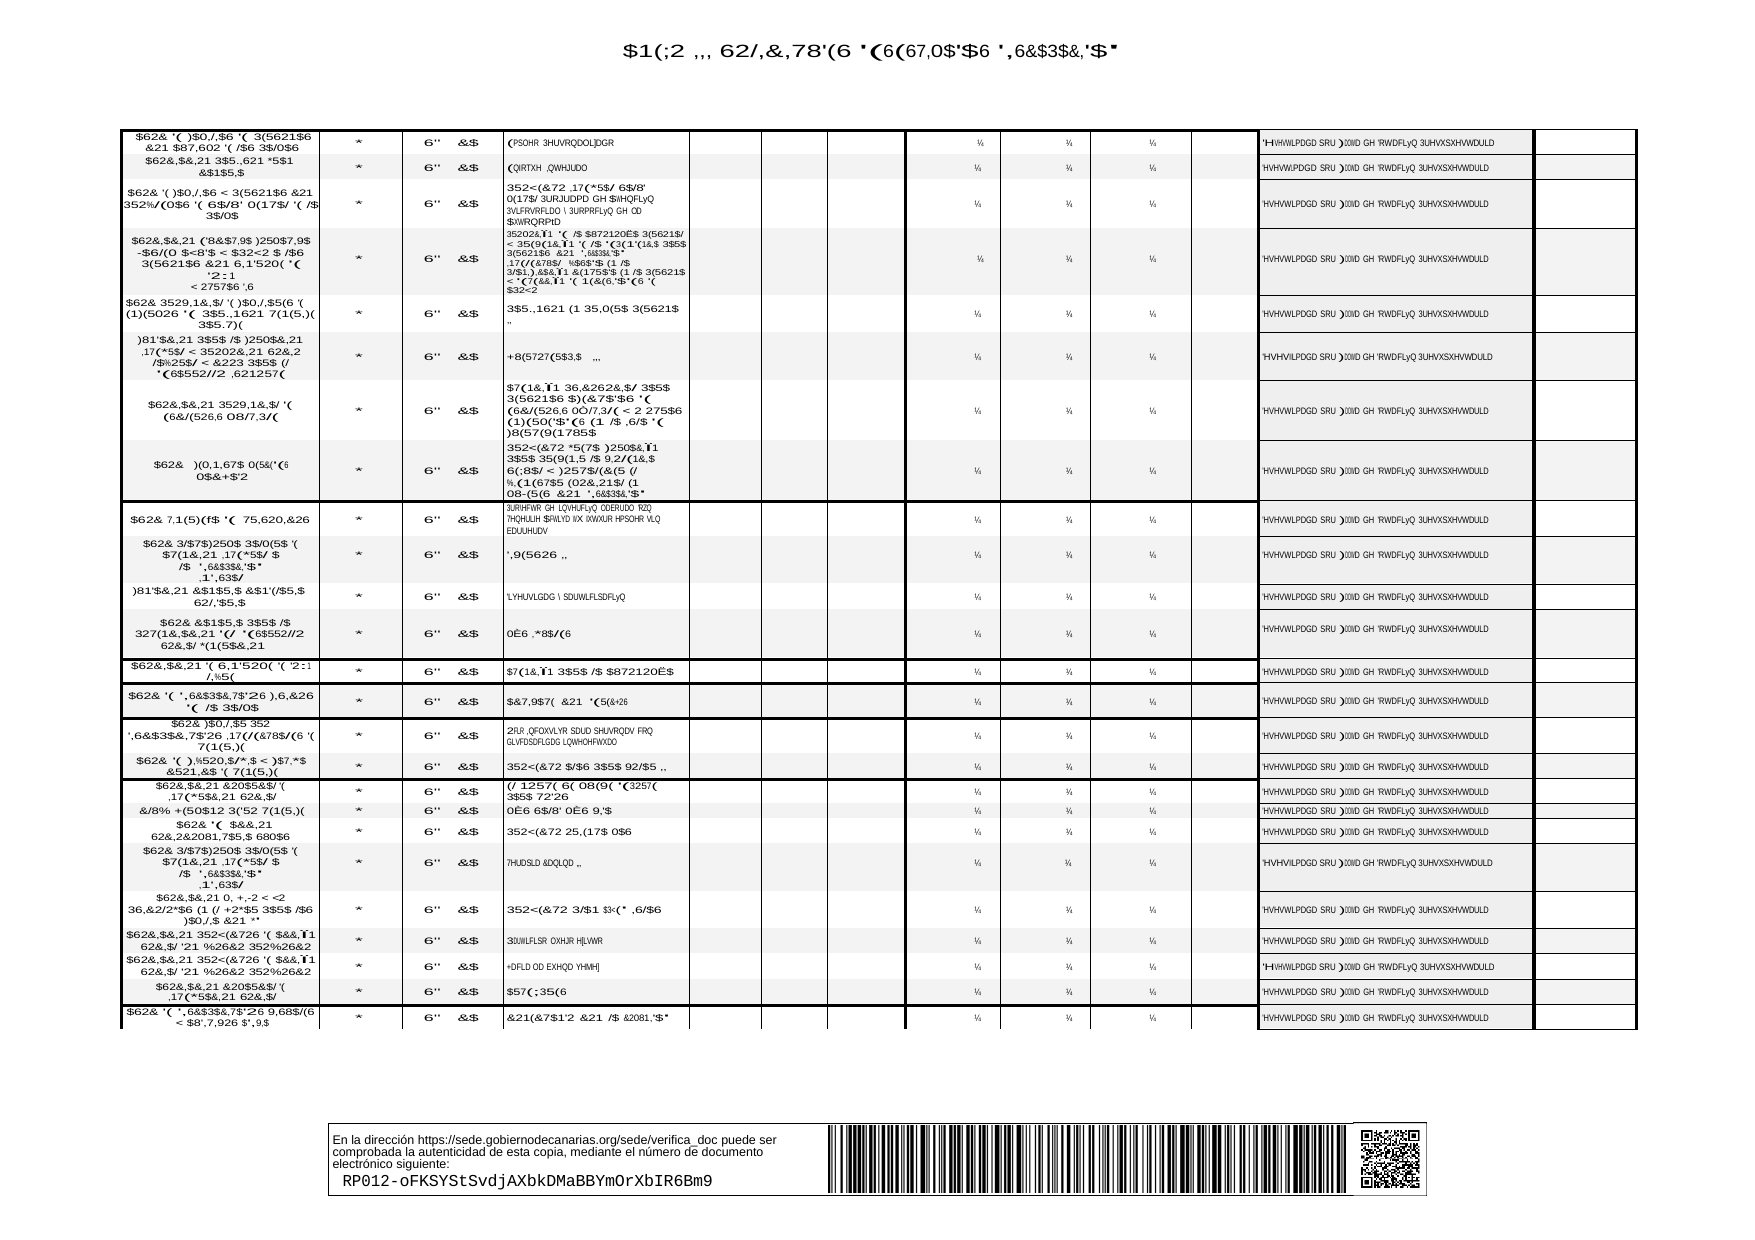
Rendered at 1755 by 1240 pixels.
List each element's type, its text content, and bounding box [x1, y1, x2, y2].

table_cell 'HVHVWLPDGD SRU )DOWD GH 'RWDFLyQ 3UHVXSXHVWDULD [1260, 779, 1532, 803]
table_cell [1536, 585, 1635, 609]
table_cell 'HVHVWLPDGD SRU )DOWD GH 'RWDFLyQ 3UHVXSXHVWDULD [1260, 819, 1532, 843]
table_cell [1192, 720, 1257, 753]
table_cell [690, 380, 761, 440]
table_cell [762, 228, 827, 295]
table_cell 6'' &$ [403, 179, 503, 228]
table_cell 'HVHVWLPDGD SRU )DOWD GH 'RWDFLyQ 3UHVXSXHVWDULD [1260, 892, 1532, 927]
table_cell ¼ [1091, 536, 1191, 583]
table_cell ¼ [1091, 685, 1191, 717]
table_cell 6'' &$ [403, 1007, 503, 1028]
table_cell [1192, 818, 1257, 843]
table_cell ¼ [907, 503, 1000, 536]
table_cell * [320, 928, 402, 953]
table_cell * [320, 536, 402, 583]
table_cell ¼ [1001, 818, 1090, 843]
table_cell ¼ [1001, 1007, 1090, 1028]
table_cell ¼ [907, 928, 1000, 953]
table_cell [762, 503, 827, 536]
table_cell [1192, 536, 1257, 583]
table_cell 'HVHVWLPDGD SRU )DOWD GH 'RWDFLyQ 3UHVXSXHVWDULD [1260, 804, 1532, 818]
table_cell ¼ [907, 332, 1000, 380]
table_cell [1192, 661, 1257, 682]
table_cell $62& '( ',6&$3$&,7$'26 9,68$/(6 < $8',7,926 $',9,$ [123, 1007, 319, 1028]
table_cell [1536, 155, 1635, 179]
table_cell 6'' &$ [403, 536, 503, 583]
table_cell [828, 685, 904, 717]
table_cell ¼ [1091, 154, 1191, 179]
table_cell 'HVHVWLPDGD SRU )DOWD GH 'RWDFLyQ 3UHVXSXHVWDULD [1260, 155, 1532, 179]
table_cell 'HVHVWLPDGD SRU )DOWD GH 'RWDFLyQ 3UHVXSXHVWDULD [1260, 296, 1532, 332]
table_cell ¼ [1091, 818, 1191, 843]
table_cell ¼ [1091, 380, 1191, 440]
table_cell ¼ [1091, 503, 1191, 536]
table_cell [828, 536, 904, 583]
table_cell ¼ [1091, 584, 1191, 609]
table_cell [1536, 333, 1635, 380]
table_cell * [320, 609, 402, 657]
table_header * [320, 132, 402, 154]
table_cell [762, 720, 827, 753]
table_cell ¼ [1001, 179, 1090, 228]
table_cell [762, 380, 827, 440]
table_cell 6'' &$ [403, 685, 503, 717]
table_cell [762, 928, 827, 953]
table_cell [1536, 892, 1635, 927]
table_cell 'HVHVWLPDGD SRU )DOWD GH 'RWDFLyQ 3UHVXSXHVWDULD [1260, 683, 1532, 717]
table_cell ¼ [1001, 928, 1090, 953]
table_cell ¼ [1001, 154, 1090, 179]
table_cell 3DUWLFLSR OXHJR H[LVWR [504, 928, 689, 953]
table_cell ¼ [907, 720, 1000, 753]
table_cell 'LYHUVLGDG \ SDUWLFLSDFLyQ [504, 584, 689, 609]
table_cell 'HVHVWLPDGD SRU )DOWD GH 'RWDFLyQ 3UHVXSXHVWDULD [1260, 718, 1532, 753]
table_cell [1536, 229, 1635, 295]
table_cell ¼ [907, 1007, 1000, 1028]
table_cell $62&,$&,21 352<(&726 '( $&&,Ï1 62&,$/ '21 %26&2 352%26&2 [123, 928, 319, 953]
table_cell [762, 843, 827, 891]
table_cell * [320, 380, 402, 440]
table_cell [690, 803, 761, 818]
table_cell [762, 891, 827, 927]
table_cell [1536, 610, 1635, 657]
table_cell 6'' &$ [403, 440, 503, 500]
table_cell [1192, 380, 1257, 440]
table_cell [690, 781, 761, 803]
table_cell 352<(&72 25,(17$ 0$6 [504, 818, 689, 843]
table_cell [1192, 1007, 1257, 1028]
table_cell ¼ [1091, 803, 1191, 818]
table_cell ¼ [907, 818, 1000, 843]
table_cell 'HVHVWLPDGD SRU )DOWD GH 'RWDFLyQ 3UHVXSXHVWDULD [1260, 333, 1532, 380]
table_cell ¼ [907, 803, 1000, 818]
table_cell [690, 843, 761, 891]
table_cell 352<(&72 $/$6 3$5$ 92/$5 ,, [504, 753, 689, 778]
table_cell [690, 818, 761, 843]
table_cell * [320, 228, 402, 295]
table_cell [1192, 609, 1257, 657]
table_cell ¼ [907, 953, 1000, 978]
table_cell ¼ [1001, 720, 1090, 753]
table_cell [1536, 537, 1635, 583]
table_cell $7(1&,Ï1 36,&262&,$/ 3$5$ 3(5621$6 $)(&7$'$6 '( (6&/(526,6 0Ò/7,3/( < 2 275$6 (1)(50('$'(6 (1 /$ ,6/$ '( )8(57(9(1785$ [504, 380, 689, 440]
table_cell ¼ [1001, 440, 1090, 500]
table_cell 'HVHVWLPDGD SRU )DOWD GH 'RWDFLyQ 3UHVXSXHVWDULD [1260, 610, 1532, 657]
table_cell [762, 753, 827, 778]
table_cell ¼ [1091, 953, 1191, 978]
table_cell [828, 154, 904, 179]
table_cell ¼ [1001, 380, 1090, 440]
table_cell ¼ [1001, 661, 1090, 682]
table_cell ¼ [1001, 979, 1090, 1004]
table_cell * [320, 440, 402, 500]
table_cell [762, 609, 827, 657]
table_cell 6'' &$ [403, 228, 503, 295]
table_cell ¼ [1001, 753, 1090, 778]
table_cell [690, 928, 761, 953]
table_cell 0È6 6$/8' 0È6 9,'$ [504, 803, 689, 818]
table_cell [690, 953, 761, 978]
table_cell 'HVHVWLPDGD SRU )DOWD GH 'RWDFLyQ 3UHVXSXHVWDULD [1260, 585, 1532, 609]
table_cell [1536, 180, 1635, 228]
table_cell [690, 503, 761, 536]
table_cell [828, 440, 904, 500]
table_cell [690, 228, 761, 295]
table_cell +DFLD OD EXHQD YHMH] [504, 953, 689, 978]
table_cell [1192, 685, 1257, 717]
table_cell * [320, 720, 402, 753]
table_cell ¼ [1091, 609, 1191, 657]
table_cell ¼ [1091, 753, 1191, 778]
table_cell * [320, 332, 402, 380]
table_cell ',9(5626 ,, [504, 536, 689, 583]
table_cell [690, 1007, 761, 1028]
table_cell $62& '( )$0,/,$6 < 3(5621$6 &21 352%/(0$6 '( 6$/8' 0(17$/ '( /$ 3$/0$ [123, 179, 319, 228]
table_cell 'HVHVWLPDGD SRU )DOWD GH 'RWDFLyQ 3UHVXSXHVWDULD [1260, 537, 1532, 583]
table_header 'HVHVWLPDGD SRU )DOWD GH 'RWDFLyQ 3UHVXSXHVWDULD [1260, 130, 1532, 154]
table_cell 6'' &$ [403, 720, 503, 753]
table_cell ¼ [1091, 228, 1191, 295]
table_cell 6'' &$ [403, 503, 503, 536]
table_cell ¼ [1001, 781, 1090, 803]
table_cell ¼ [907, 536, 1000, 583]
table_cell ¼ [1001, 228, 1090, 295]
table_cell [1192, 228, 1257, 295]
table_cell ¼ [1091, 295, 1191, 332]
table_cell $62& 3529,1&,$/ '( )$0,/,$5(6 '( (1)(5026 '( 3$5.,1621 7(1(5,)( 3$5.7)( [123, 295, 319, 332]
table_cell $7(1&,Ï1 3$5$ /$ $872120Ë$ [504, 661, 689, 682]
table_cell (QIRTXH ,QWHJUDO [504, 154, 689, 179]
table_cell [1192, 332, 1257, 380]
table_cell ¼ [907, 440, 1000, 500]
table_cell [1536, 501, 1635, 536]
table_cell 'HVHVWLPDGD SRU )DOWD GH 'RWDFLyQ 3UHVXSXHVWDULD [1260, 980, 1532, 1004]
table_cell )81'$&,21 &$1$5,$ &$1'(/$5,$ 62/,'$5,$ [123, 584, 319, 609]
table_cell 0È6 ,*8$/(6 [504, 609, 689, 657]
table_cell $62&,$&,21 3$5.,621 *5$1 &$1$5,$ [123, 154, 319, 179]
table_cell 6'' &$ [403, 154, 503, 179]
table_cell [762, 685, 827, 717]
table_cell ¼ [1001, 953, 1090, 978]
table_cell $62&,$&,21 0, +,-2 < <2 36,&2/2*$6 (1 (/ +2*$5 3$5$ /$6 )$0,/,$ &21 7*' [123, 891, 319, 927]
table_cell ¼ [1091, 179, 1191, 228]
table_cell [828, 843, 904, 891]
table_cell 3$5.,1621 (1 35,0(5$ 3(5621$ ,, [504, 295, 689, 332]
table_cell [1536, 381, 1635, 440]
table_cell * [320, 1007, 402, 1028]
table_cell [828, 332, 904, 380]
table_cell 352<(&72 *5(7$ )250$&,Ï1 3$5$ 35(9(1,5 /$ 9,2/(1&,$ 6(;8$/ < )257$/(&(5 (/ %,(1(67$5 (02&,21$/ (1 08-(5(6 &21 ',6&$3$&,'$' [504, 440, 689, 500]
table_cell [690, 979, 761, 1004]
table_cell ¼ [907, 685, 1000, 717]
table_cell * [320, 154, 402, 179]
table_cell [690, 440, 761, 500]
table_cell $62& '( ',6&$3$&,7$'26 ),6,&26 '( /$ 3$/0$ [123, 685, 319, 717]
table_cell [828, 295, 904, 332]
table_cell 'HVHVWLPDGD SRU )DOWD GH 'RWDFLyQ 3UHVXSXHVWDULD [1260, 1005, 1532, 1028]
table_cell 6'' &$ [403, 295, 503, 332]
table_cell 352<(&72 ,17(*5$/ 6$/8' 0(17$/ 3URJUDPD GH $WHQFLyQ 3VLFRVRFLDO \ 3URPRFLyQ GH OD $XWRQRPtD [504, 179, 689, 228]
table_cell [762, 179, 827, 228]
table_cell [1536, 754, 1635, 778]
table_cell [690, 295, 761, 332]
table_cell ¼ [1001, 295, 1090, 332]
table_cell [762, 536, 827, 583]
table_cell 6'' &$ [403, 803, 503, 818]
table_cell [1536, 819, 1635, 843]
table_cell * [320, 753, 402, 778]
table_cell [762, 154, 827, 179]
table_cell &/8% +(50$12 3('52 7(1(5,)( [123, 803, 319, 818]
table_cell * [320, 953, 402, 978]
table_cell [828, 928, 904, 953]
table_cell * [320, 584, 402, 609]
table_cell ¼ [1001, 843, 1090, 891]
table_cell $57(;35(6 [504, 979, 689, 1004]
table_cell [690, 661, 761, 682]
table_cell 6'' &$ [403, 891, 503, 927]
table_cell ¼ [1001, 503, 1090, 536]
table_cell 7HUDSLD &DQLQD ,,, [504, 843, 689, 891]
table_cell * [320, 661, 402, 682]
table_cell [1192, 753, 1257, 778]
table_cell [762, 818, 827, 843]
table_cell 'HVHVWLPDGD SRU )DOWD GH 'RWDFLyQ 3UHVXSXHVWDULD [1260, 929, 1532, 953]
table_header ¼ [1001, 132, 1090, 154]
table_cell $62&,$&,21 '( 6,1'520( '( '2:1 /,%5( [123, 661, 319, 682]
table_cell $62&,$&,21 ('8&$7,9$ )250$7,9$ -$6/(0 $<8'$ < $32<2 $ /$6 3(5621$6 &21 6,1'520( '( '2:1 < 2757$6 ',6 [123, 228, 319, 295]
table_cell 'HVHVWLPDGD SRU )DOWD GH 'RWDFLyQ 3UHVXSXHVWDULD [1260, 844, 1532, 891]
table_header (PSOHR 3HUVRQDOL]DGR [504, 132, 689, 154]
table_cell ¼ [1091, 1007, 1191, 1028]
table_cell [828, 1007, 904, 1028]
table_cell ¼ [1091, 440, 1191, 500]
table_header ¼ [907, 132, 1000, 154]
table_cell (/ 1257( 6( 08(9( '(3257( 3$5$ 72'26 [504, 781, 689, 803]
table_cell ¼ [1001, 332, 1090, 380]
table_cell 'HVHVWLPDGD SRU )DOWD GH 'RWDFLyQ 3UHVXSXHVWDULD [1260, 441, 1532, 500]
table_cell [1536, 779, 1635, 803]
table_cell [1536, 659, 1635, 682]
table_cell [828, 720, 904, 753]
table_cell [1536, 683, 1635, 717]
table_cell ¼ [907, 781, 1000, 803]
table_cell [828, 503, 904, 536]
table_cell $62& )(0,1,67$ 0(5&('(6 0$&+$'2 [123, 440, 319, 500]
table_cell $62&,$&,21 352<(&726 '( $&&,Ï1 62&,$/ '21 %26&2 352%26&2 [123, 953, 319, 978]
table_cell [762, 295, 827, 332]
table_cell ¼ [1001, 609, 1090, 657]
table_cell ¼ [907, 609, 1000, 657]
table_cell ¼ [907, 979, 1000, 1004]
table_cell ¼ [907, 295, 1000, 332]
table_cell ¼ [907, 753, 1000, 778]
table_header [1192, 132, 1257, 154]
table_header [762, 132, 827, 154]
table_cell $62& )$0,/,$5 352 ',6&$3$&,7$'26 ,17(/(&78$/(6 '( 7(1(5,)( [123, 720, 319, 753]
table_cell ¼ [1091, 843, 1191, 891]
table_header $62& '( )$0,/,$6 '( 3(5621$6 &21 $87,602 '( /$6 3$/0$6 [123, 132, 319, 154]
table_cell $62&,$&,21 &20$5&$/ '( ,17(*5$&,21 62&,$/ [123, 781, 319, 803]
table_cell * [320, 781, 402, 803]
table_header [690, 132, 761, 154]
table_cell [828, 753, 904, 778]
table_cell 6'' &$ [403, 609, 503, 657]
table_cell 6'' &$ [403, 380, 503, 440]
table_cell $62& 7,1(5)(f$ '( 75,620,&26 [123, 503, 319, 536]
table_cell 35202&,Ï1 '( /$ $872120Ë$ 3(5621$/ < 35(9(1&,Ï1 '( /$ '(3(1'(1&,$ 3$5$ 3(5621$6 &21 ',6&$3$&,'$' ,17(/(&78$/ %$6$'$ (1 /$ 3/$1,),&$&,Ï1 &(175$'$ (1 /$ 3(5621$ < '(7(&&,Ï1 '( 1(&(6,'$'(6 '( $32<2 [504, 228, 689, 295]
table_cell [690, 584, 761, 609]
table_cell [828, 609, 904, 657]
table_cell [690, 891, 761, 927]
table_cell 6'' &$ [403, 928, 503, 953]
table_cell [828, 818, 904, 843]
table_cell [690, 536, 761, 583]
table_cell * [320, 891, 402, 927]
table_cell [762, 440, 827, 500]
table_cell 'HVHVWLPDGD SRU )DOWD GH 'RWDFLyQ 3UHVXSXHVWDULD [1260, 381, 1532, 440]
table_cell ¼ [1091, 928, 1191, 953]
table_cell ¼ [1091, 781, 1191, 803]
table_cell [828, 953, 904, 978]
table_cell [1192, 295, 1257, 332]
table_cell ¼ [1091, 891, 1191, 927]
table_cell 6'' &$ [403, 753, 503, 778]
table_cell [828, 891, 904, 927]
table_cell 6'' &$ [403, 953, 503, 978]
table_cell 'HVHVWLPDGD SRU )DOWD GH 'RWDFLyQ 3UHVXSXHVWDULD [1260, 954, 1532, 978]
table_cell ¼ [907, 891, 1000, 927]
table_cell ¼ [1001, 891, 1090, 927]
table_cell +8(5727(5$3,$ ,,, [504, 332, 689, 380]
table_cell 6'' &$ [403, 661, 503, 682]
table_cell [762, 803, 827, 818]
table_cell [1536, 1005, 1635, 1028]
table_cell &21(&7$1'2 &21 /$ &2081,'$' [504, 1007, 689, 1028]
table_cell $62& 3/$7$)250$ 3$/0(5$ '( $7(1&,21 ,17(*5$/ $ /$ ',6&$3$&,'$' ,1',63$/ [123, 536, 319, 583]
table_cell [690, 720, 761, 753]
table_cell [1192, 979, 1257, 1004]
table_cell [1192, 440, 1257, 500]
table_cell [1192, 154, 1257, 179]
table_cell ¼ [1091, 332, 1191, 380]
table_cell [828, 584, 904, 609]
table_cell [1536, 718, 1635, 753]
table_cell 6'' &$ [403, 843, 503, 891]
table_cell 'HVHVWLPDGD SRU )DOWD GH 'RWDFLyQ 3UHVXSXHVWDULD [1260, 229, 1532, 295]
table_cell $&7,9$7( &21 '(5(&+26 [504, 685, 689, 717]
table_cell [1192, 928, 1257, 953]
table_cell $62&,$&,21 &20$5&$/ '( ,17(*5$&,21 62&,$/ [123, 979, 319, 1004]
table_cell ¼ [1091, 661, 1191, 682]
table_cell 2FLR ,QFOXVLYR SDUD SHUVRQDV FRQ GLVFDSDFLGDG LQWHOHFWXDO [504, 720, 689, 753]
table_cell [828, 179, 904, 228]
table_cell [762, 953, 827, 978]
table_cell * [320, 843, 402, 891]
table_cell ¼ [1001, 803, 1090, 818]
table_cell [1536, 296, 1635, 332]
table_cell [762, 661, 827, 682]
table_cell $62& 3/$7$)250$ 3$/0(5$ '( $7(1&,21 ,17(*5$/ $ /$ ',6&$3$&,'$' ,1',63$/ [123, 843, 319, 891]
table_cell [1536, 929, 1635, 953]
table_cell ¼ [1001, 536, 1090, 583]
table_cell 'HVHVWLPDGD SRU )DOWD GH 'RWDFLyQ 3UHVXSXHVWDULD [1260, 659, 1532, 682]
table_cell ¼ [907, 154, 1000, 179]
table_cell 6'' &$ [403, 584, 503, 609]
table_cell [762, 1007, 827, 1028]
table_cell $62&,$&,21 3529,1&,$/ '( (6&/(526,6 08/7,3/( [123, 380, 319, 440]
table_cell [1192, 843, 1257, 891]
table_cell [1192, 781, 1257, 803]
table_cell 6'' &$ [403, 332, 503, 380]
table_cell [828, 228, 904, 295]
table_cell [1192, 503, 1257, 536]
table_cell [828, 979, 904, 1004]
table_cell [690, 332, 761, 380]
table_cell ¼ [907, 179, 1000, 228]
table_cell [690, 609, 761, 657]
table_cell ¼ [1001, 685, 1090, 717]
table_cell * [320, 503, 402, 536]
table_cell 'HVHVWLPDGD SRU )DOWD GH 'RWDFLyQ 3UHVXSXHVWDULD [1260, 180, 1532, 228]
table_cell 6'' &$ [403, 818, 503, 843]
table_cell [690, 154, 761, 179]
table_cell 6'' &$ [403, 781, 503, 803]
table_cell 3UR\HFWR GH LQVHUFLyQ ODERUDO 'RZQ 7HQHULIH $FWLYD WX IXWXUR HPSOHR VLQ EDUUHUDV [504, 503, 689, 536]
table_cell 'HVHVWLPDGD SRU )DOWD GH 'RWDFLyQ 3UHVXSXHVWDULD [1260, 501, 1532, 536]
table_cell 6'' &$ [403, 979, 503, 1004]
table_cell * [320, 685, 402, 717]
table_cell [762, 979, 827, 1004]
table_cell [1536, 441, 1635, 500]
table_cell [1192, 953, 1257, 978]
table_cell [1536, 844, 1635, 891]
table_cell * [320, 979, 402, 1004]
table_cell [762, 781, 827, 803]
table_cell [1192, 891, 1257, 927]
table_cell [1536, 954, 1635, 978]
table_cell 'HVHVWLPDGD SRU )DOWD GH 'RWDFLyQ 3UHVXSXHVWDULD [1260, 754, 1532, 778]
table_cell [1192, 803, 1257, 818]
table_cell * [320, 818, 402, 843]
table_cell [762, 332, 827, 380]
table_cell $62& &$1$5,$ 3$5$ /$ 327(1&,$&,21 '(/ '(6$552//2 62&,$/ *(1(5$&,21 [123, 609, 319, 657]
table_cell [1536, 804, 1635, 818]
table_cell [762, 584, 827, 609]
table_header ¼ [1091, 132, 1191, 154]
table_header [1536, 130, 1635, 154]
table_cell ¼ [1091, 979, 1191, 1004]
table_header [828, 132, 904, 154]
table_cell ¼ [907, 584, 1000, 609]
table_cell * [320, 179, 402, 228]
table_cell )81'$&,21 3$5$ /$ )250$&,21 ,17(*5$/ < 35202&,21 62&,2 /$%25$/ < &223 3$5$ (/ '(6$552//2 ,621257( [123, 332, 319, 380]
table_cell ¼ [1091, 720, 1191, 753]
table_cell [1192, 584, 1257, 609]
table_cell [690, 753, 761, 778]
table_cell [828, 661, 904, 682]
table_header 6'' &$ [403, 132, 503, 154]
table_cell * [320, 803, 402, 818]
table_cell $62& '( ),%520,$/*,$ < )$7,*$ &521,&$ '( 7(1(5,)( [123, 753, 319, 778]
table_cell ¼ [907, 843, 1000, 891]
table_cell [1536, 980, 1635, 1004]
table_cell [690, 685, 761, 717]
table_cell [690, 179, 761, 228]
table_cell 352<(&72 3/$1 $3<(' ,6/$6 [504, 891, 689, 927]
table_cell ¼ [907, 661, 1000, 682]
table_cell * [320, 295, 402, 332]
table_cell [828, 803, 904, 818]
table_cell [828, 781, 904, 803]
table_cell ¼ [1001, 584, 1090, 609]
table_cell [1192, 179, 1257, 228]
table_cell ¼ [907, 228, 1000, 295]
table_cell [828, 380, 904, 440]
table_cell $62& '( $&&,21 62&,2&2081,7$5,$ 680$6 [123, 818, 319, 843]
table_cell ¼ [907, 380, 1000, 440]
